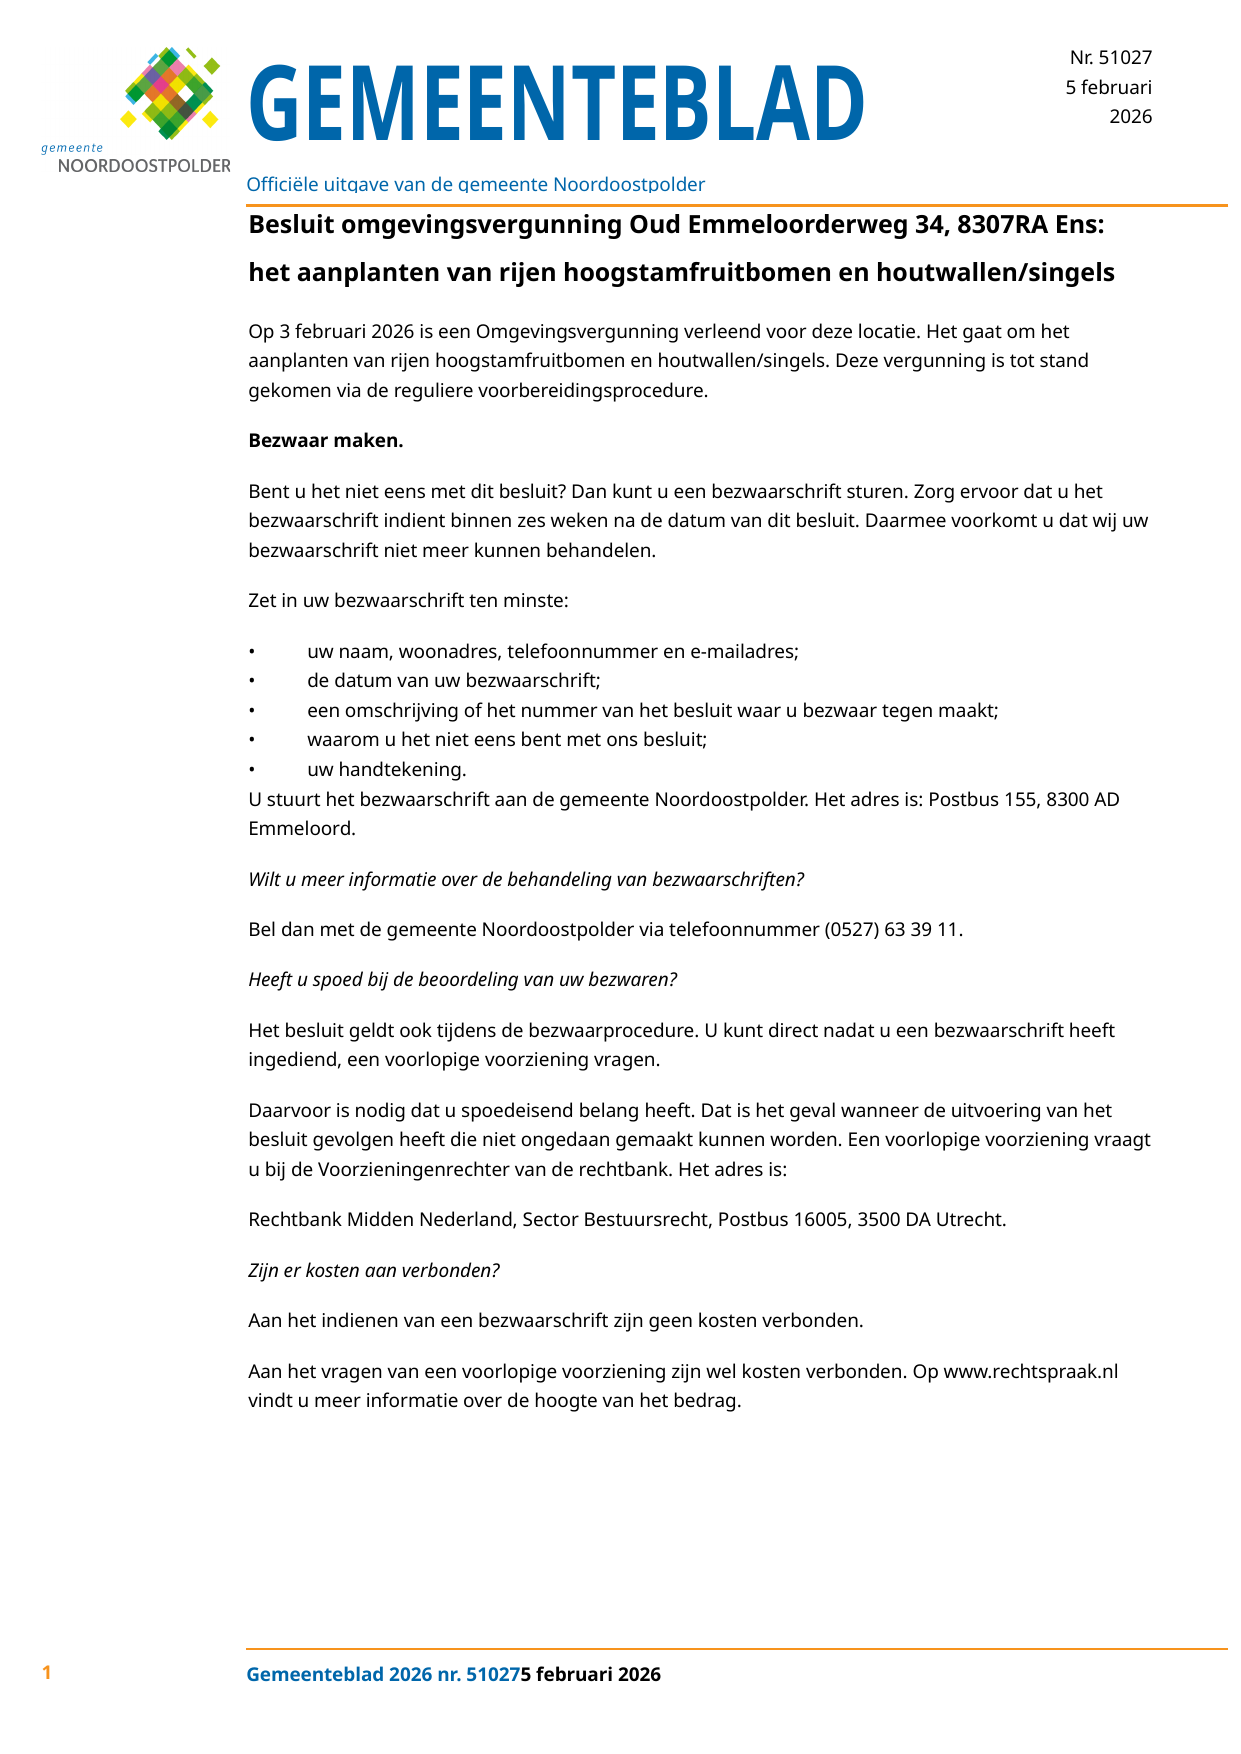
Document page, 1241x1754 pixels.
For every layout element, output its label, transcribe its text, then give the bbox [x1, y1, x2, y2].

text Aan het vragen van een voorlopige voorziening zijn wel kosten verbonden. Op www.rechtspraak.nl vindt u meer informatie over de hoogte van het bedrag. [248, 1358, 1152, 1413]
list waarom u het niet eens bent met ons besluit; [248, 727, 1152, 752]
text Op 3 februari 2026 is een Omgevingsvergunning verleend voor deze locatie. Het gaat om het aanplanten van rijen hoogstamfruitbomen en houtwallen/singels. Deze vergunning is tot stand gekomen via de reguliere voorbereidingsprocedure. [248, 318, 1152, 403]
text Besluit omgevingsvergunning Oud Emmeloorderweg 34, 8307RA Ens: het aanplanten van rijen hoogstamfruitbomen en houtwallen/singels [248, 207, 1152, 288]
text Daarvoor is nodig dat u spoedeisend belang heeft. Dat is het geval wanneer de uitvoering van het besluit gevolgen heeft die niet ongedaan gemaakt kunnen worden. Een voorlopige voorziening vraagt u bij de Voorzieningenrechter van de rechtbank. Het adres is: [248, 1097, 1152, 1182]
list de datum van uw bezwaarschrift; [248, 667, 1152, 693]
text Rechtbank Midden Nederland, Sector Bestuursrecht, Postbus 16005, 3500 DA Utrecht. [248, 1207, 1152, 1232]
text Zijn er kosten aan verbonden? [248, 1257, 1152, 1283]
picture [41, 47, 231, 172]
text Bel dan met de gemeente Noordoostpolder via telefoonnummer (0527) 63 39 11. [248, 916, 1152, 942]
list een omschrijving of het nummer van het besluit waar u bezwaar tegen maakt; [248, 697, 1152, 723]
text Bent u het niet eens met dit besluit? Dan kunt u een bezwaarschrift sturen. Zorg ervoor dat u het bezwaarschrift indient binnen zes weken na de datum van dit besluit. Daarmee voorkomt u dat wij uw bezwaarschrift niet meer kunnen behandelen. [248, 478, 1152, 563]
list uw handtekening. [248, 756, 1152, 782]
text U stuurt het bezwaarschrift aan de gemeente Noordoostpolder. Het adres is: Postbus 155, 8300 AD Emmeloord. [248, 786, 1152, 841]
text Heeft u spoed bij de beoordeling van uw bezwaren? [248, 967, 1152, 992]
text Het besluit geldt ook tijdens de bezwaarprocedure. U kunt direct nadat u een bezwaarschrift heeft ingediend, een voorlopige voorziening vragen. [248, 1017, 1152, 1072]
text Zet in uw bezwaarschrift ten minste: [248, 587, 1152, 613]
text Wilt u meer informatie over de behandeling van bezwaarschriften? [248, 866, 1152, 892]
list uw naam, woonadres, telefoonnummer en e-mailadres; [248, 638, 1152, 664]
text Aan het indienen van een bezwaarschrift zijn geen kosten verbonden. [248, 1307, 1152, 1333]
text Bezwaar maken. [248, 427, 1152, 453]
